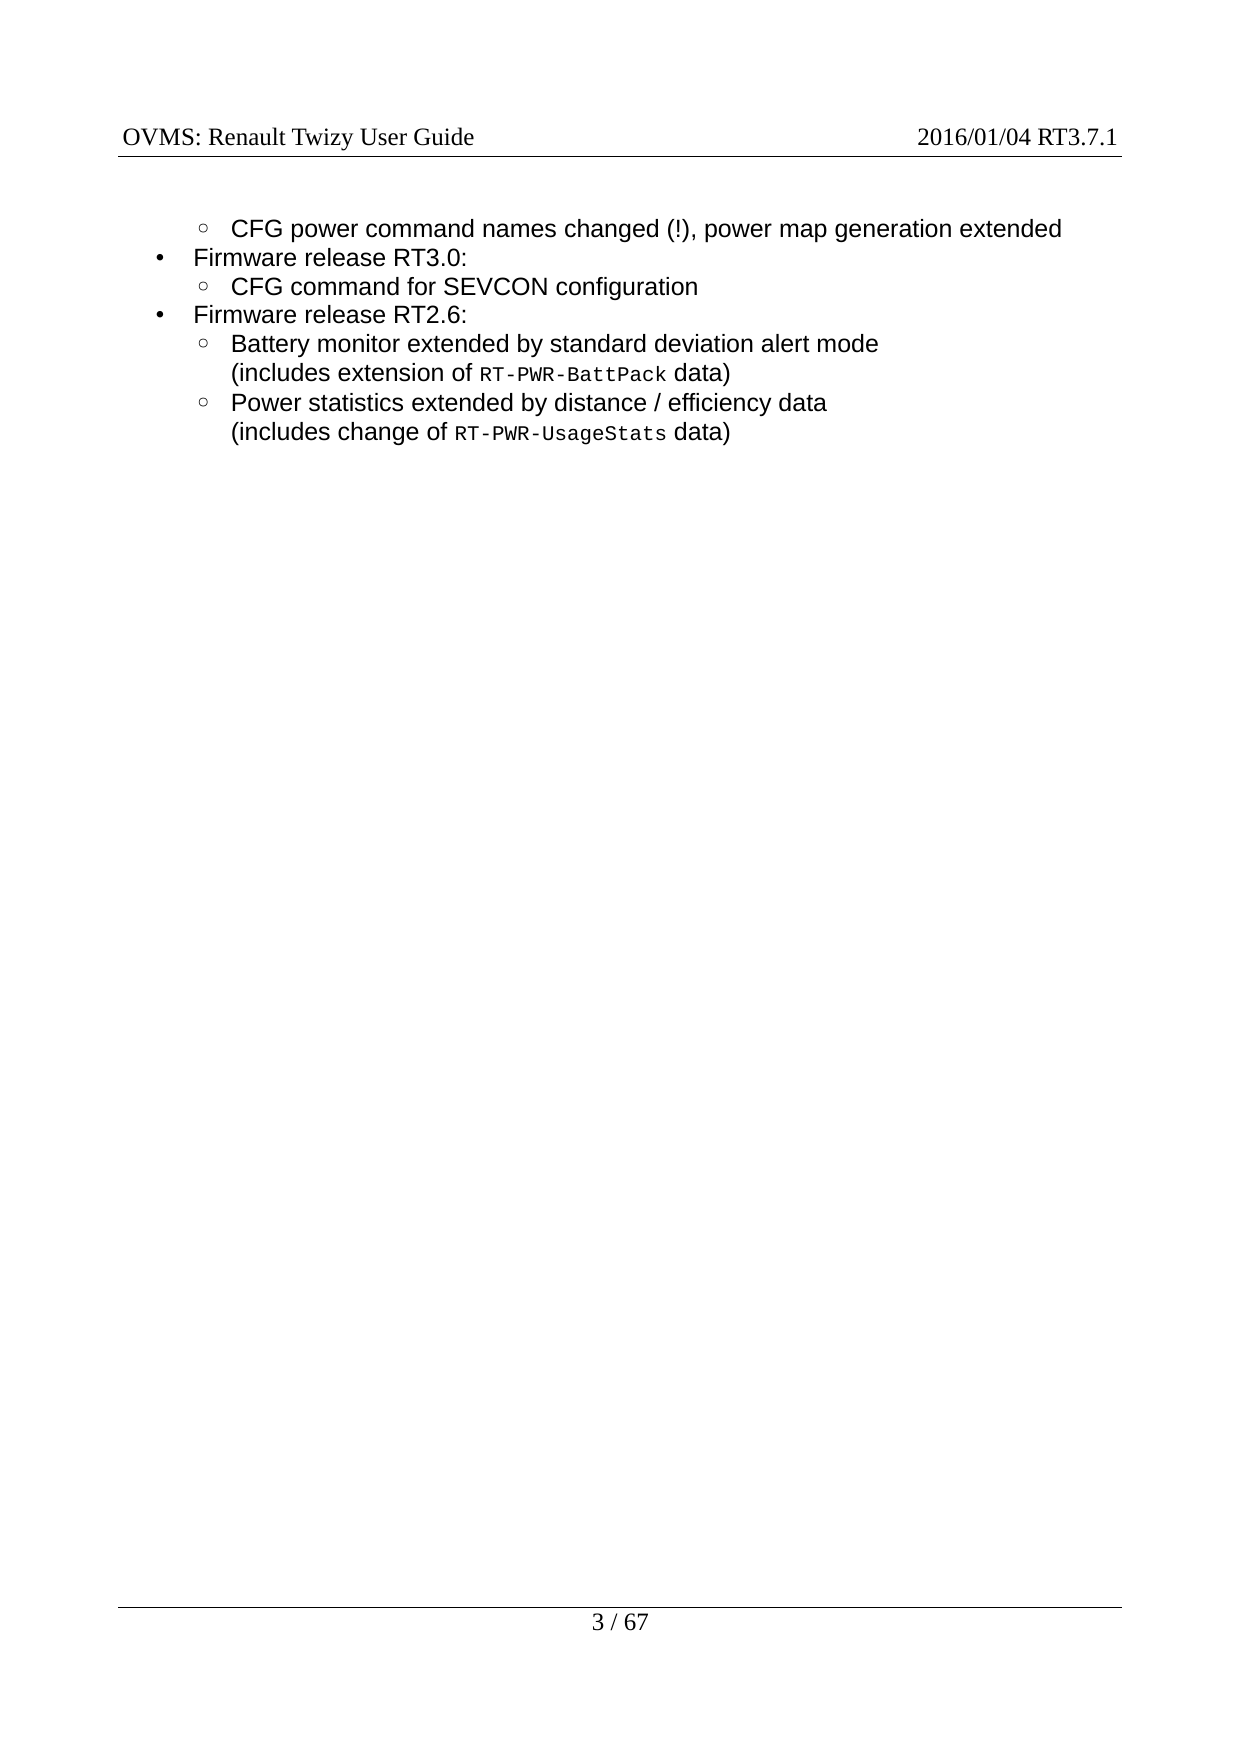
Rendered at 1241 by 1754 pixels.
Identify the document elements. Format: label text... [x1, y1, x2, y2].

list Power statistics extended by distance / efficiency data (includes change of RT-PWR-UsageStats data) [193, 388, 1122, 446]
list CFG command for SEVCON configuration [193, 272, 1122, 301]
list Firmware release RT2.6: [156, 301, 1122, 329]
list CFG power command names changed (!), power map generation extended [193, 214, 1122, 243]
list Battery monitor extended by standard deviation alert mode (includes extension of RT-PWR-BattPack data) [193, 329, 1122, 388]
list Firmware release RT3.0: [156, 243, 1122, 272]
